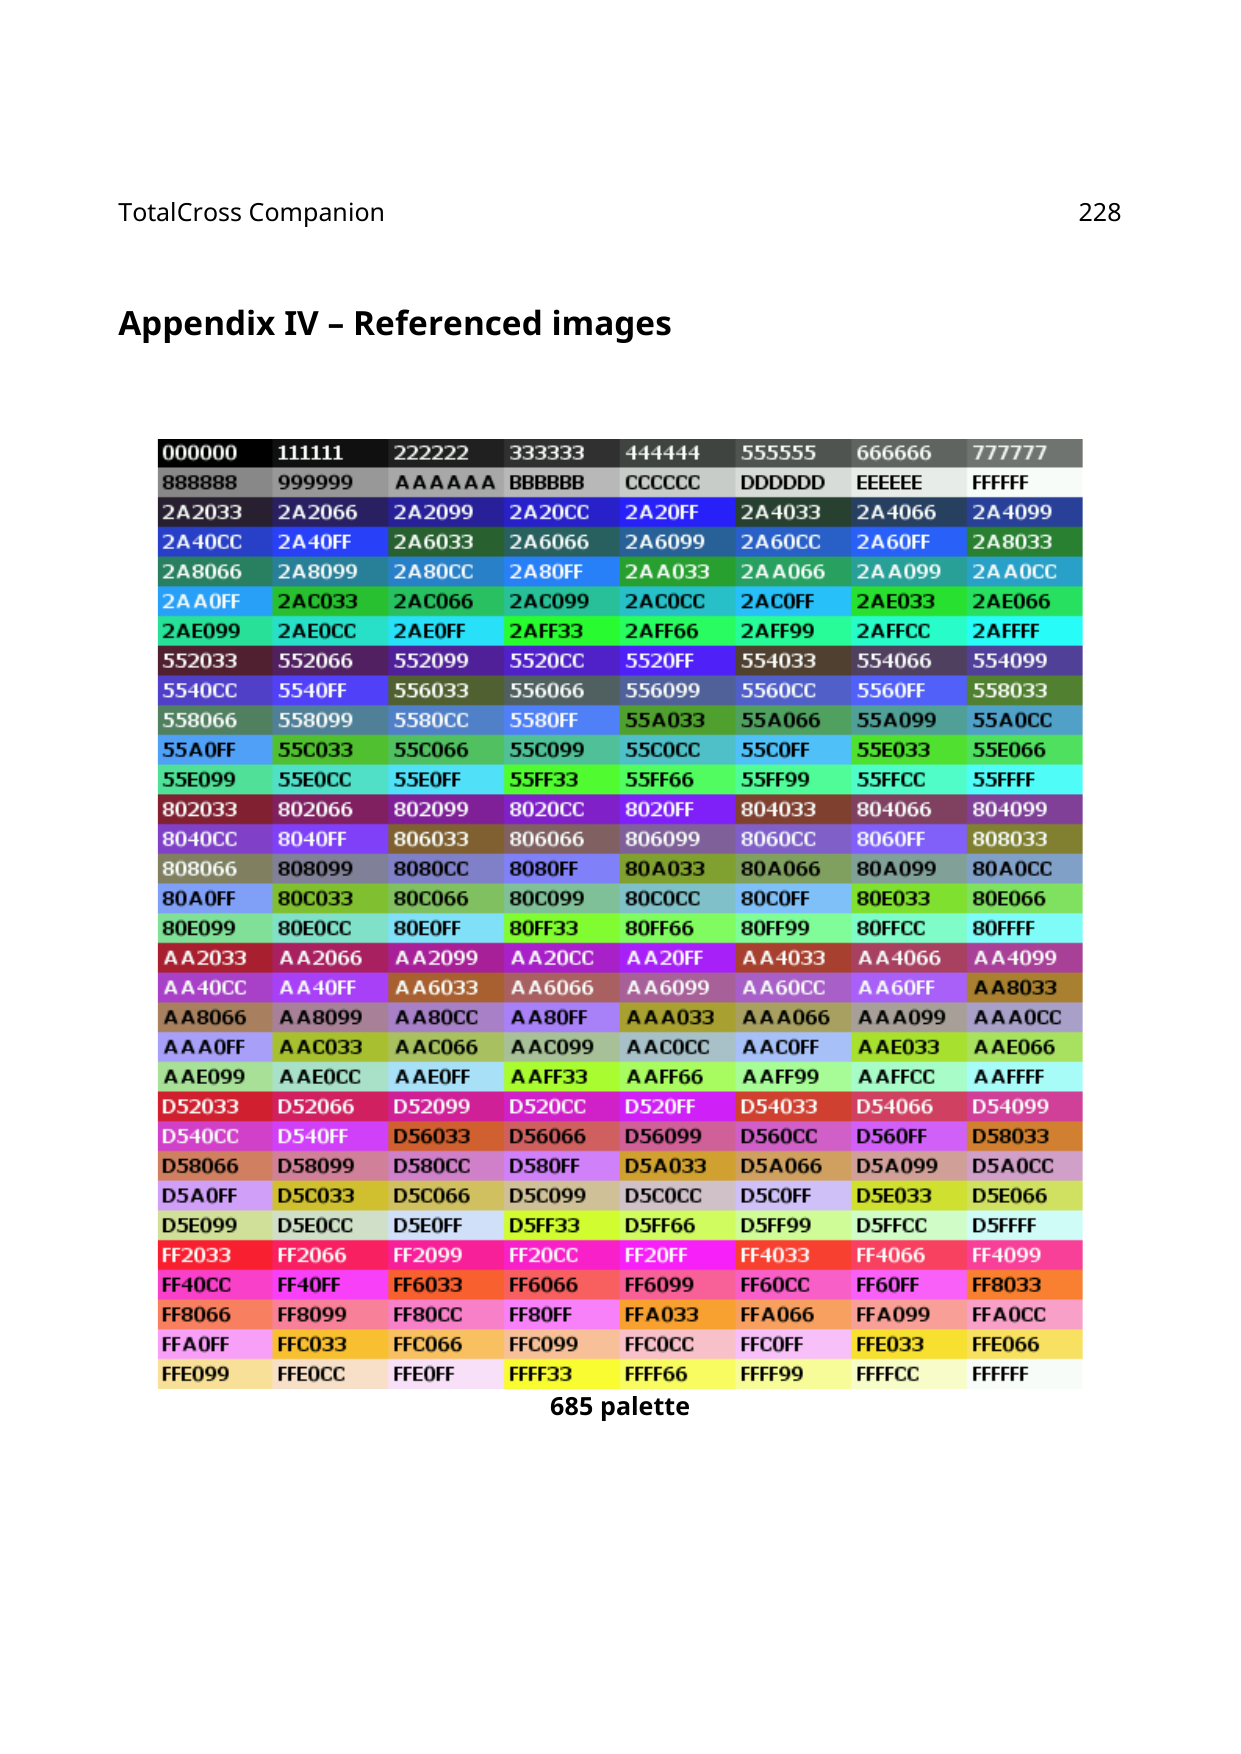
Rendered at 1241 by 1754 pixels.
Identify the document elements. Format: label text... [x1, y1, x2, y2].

list 685 palette [158, 1389, 1083, 1423]
picture [157, 439, 1083, 1389]
subtitle Appendix IV – Referenced images [118, 300, 1122, 346]
